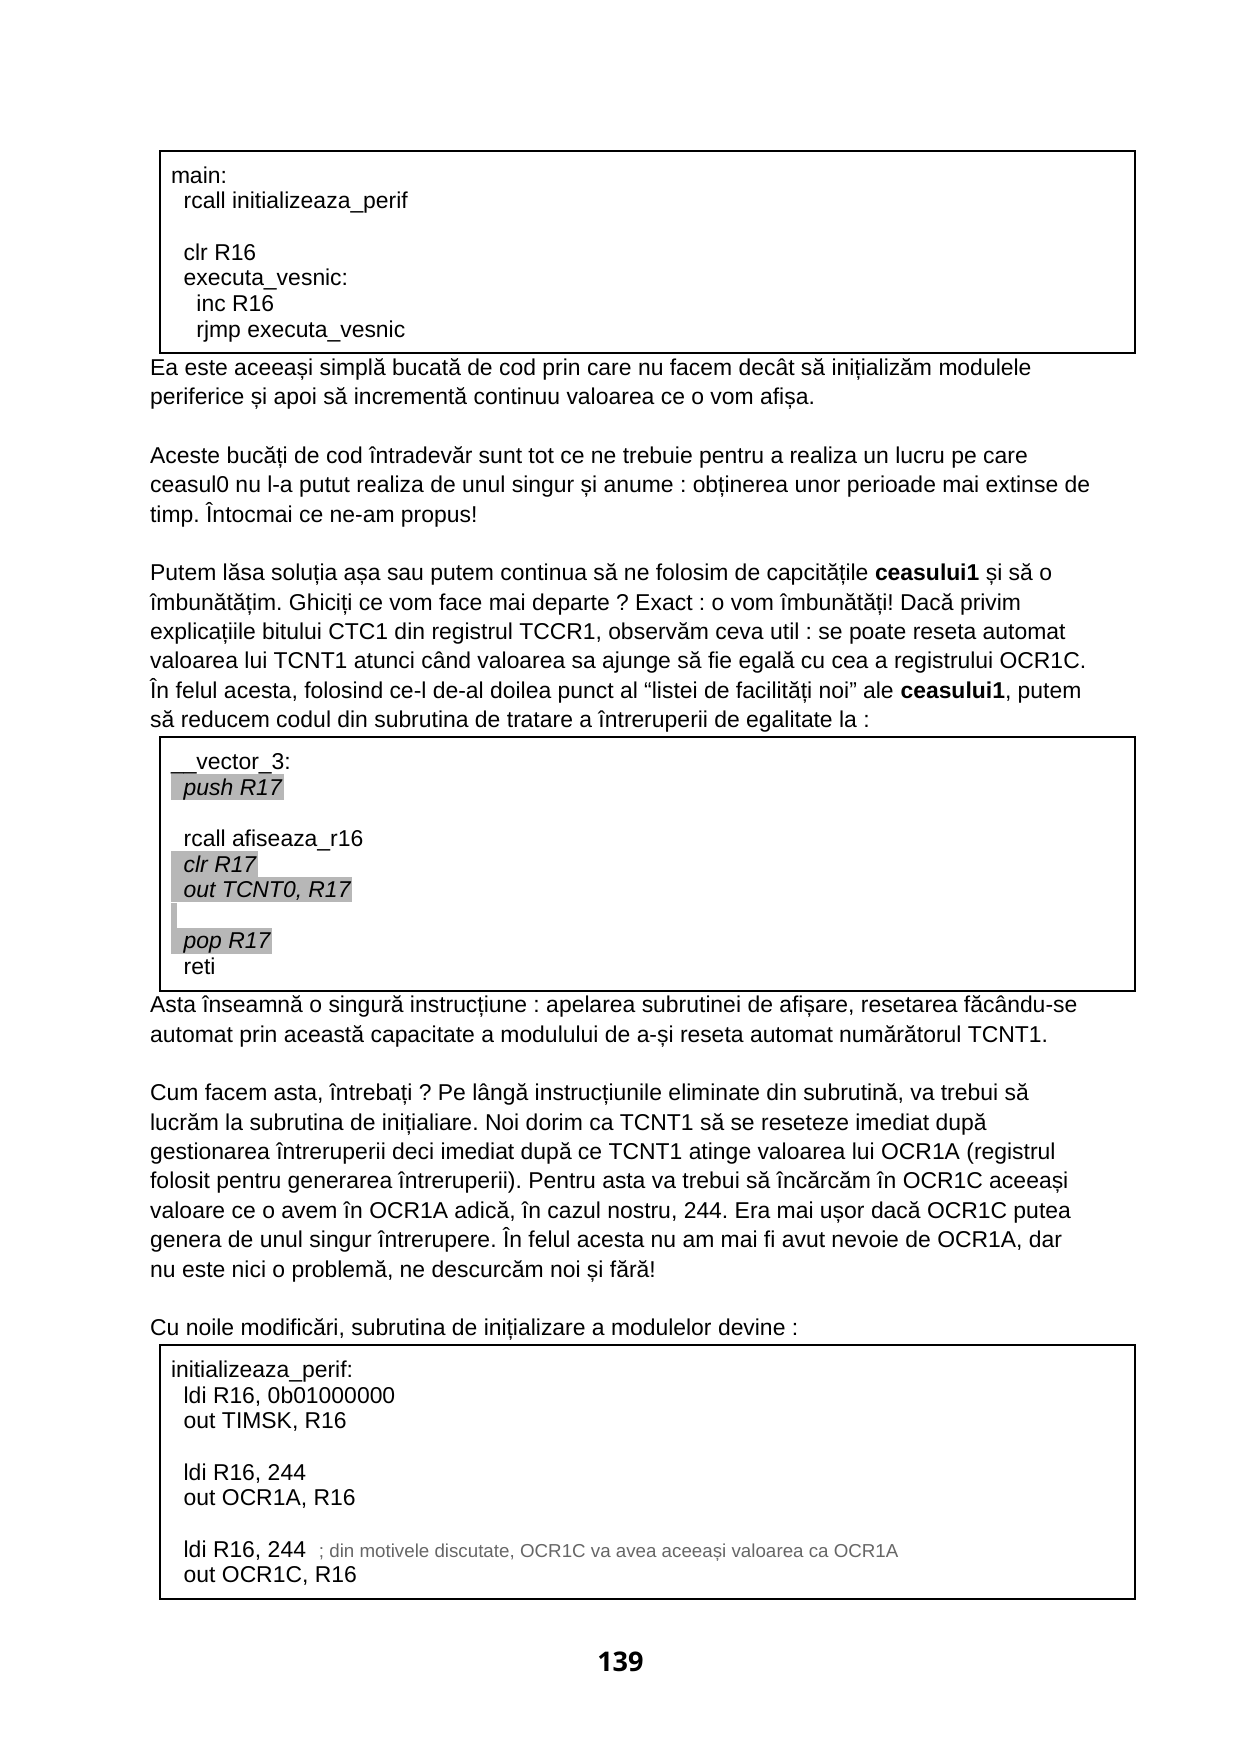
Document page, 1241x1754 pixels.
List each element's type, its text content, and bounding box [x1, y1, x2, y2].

text Asta înseamnă o singură instrucțiune : apelarea subrutinei de afișare, resetarea făcându-se automat prin această capacitate a modulului de a-și reseta automat numărătorul TCNT1. [150, 992, 1091, 1047]
text Cu noile modificări, subrutina de inițializare a modulelor devine : [150, 1315, 1091, 1341]
table_header initializeaza_perif: ldi R16, 0b01000000 out TIMSK, R16 ldi R16, 244 out OCR1A, R16 ldi R16, 244 ; din motivele discutate, OCR1C va avea aceeași valoarea ca OCR1A out OCR1C, R16 [161, 1346, 1134, 1598]
text Putem lăsa soluția așa sau putem continua să ne folosim de capcitățile ceasului1 și să o îmbunătățim. Ghiciți ce vom face mai departe ? Exact : o vom îmbunătăți! Dacă privim explicațiile bitului CTC1 din registrul TCCR1, observăm ceva util : se poate reseta automat valoarea lui TCNT1 atunci când valoarea sa ajunge să fie egală cu cea a registrului OCR1C. În felul acesta, folosind ce-l de-al doilea punct al “listei de facilități noi” ale ceasului1, putem să reducem codul din subrutina de tratare a întreruperii de egalitate la : [150, 560, 1091, 732]
table_header __vector_3: push R17 rcall afiseaza_r16 clr R17 out TCNT0, R17 pop R17 reti [161, 738, 1134, 990]
text Aceste bucăți de cod întradevăr sunt tot ce ne trebuie pentru a realiza un lucru pe care ceasul0 nu l-a putut realiza de unul singur și anume : obținerea unor perioade mai extinse de timp. Întocmai ce ne-am propus! [150, 442, 1091, 527]
table_header main: rcall initializeaza_perif clr R16 executa_vesnic: inc R16 rjmp executa_vesnic [161, 152, 1134, 352]
text Ea este aceeași simplă bucată de cod prin care nu facem decât să inițializăm modulele periferice și apoi să incrementă continuu valoarea ce o vom afișa. [150, 354, 1091, 409]
text Cum facem asta, întrebați ? Pe lângă instrucțiunile eliminate din subrutină, va trebui să lucrăm la subrutina de inițialiare. Noi dorim ca TCNT1 să se reseteze imediat după gestionarea întreruperii deci imediat după ce TCNT1 atinge valoarea lui OCR1A (registrul folosit pentru generarea întreruperii). Pentru asta va trebui să încărcăm în OCR1C aceeași valoare ce o avem în OCR1A adică, în cazul nostru, 244. Era mai ușor dacă OCR1C putea genera de unul singur întrerupere. În felul acesta nu am mai fi avut nevoie de OCR1A, dar nu este nici o problemă, ne descurcăm noi și fără! [150, 1080, 1091, 1282]
